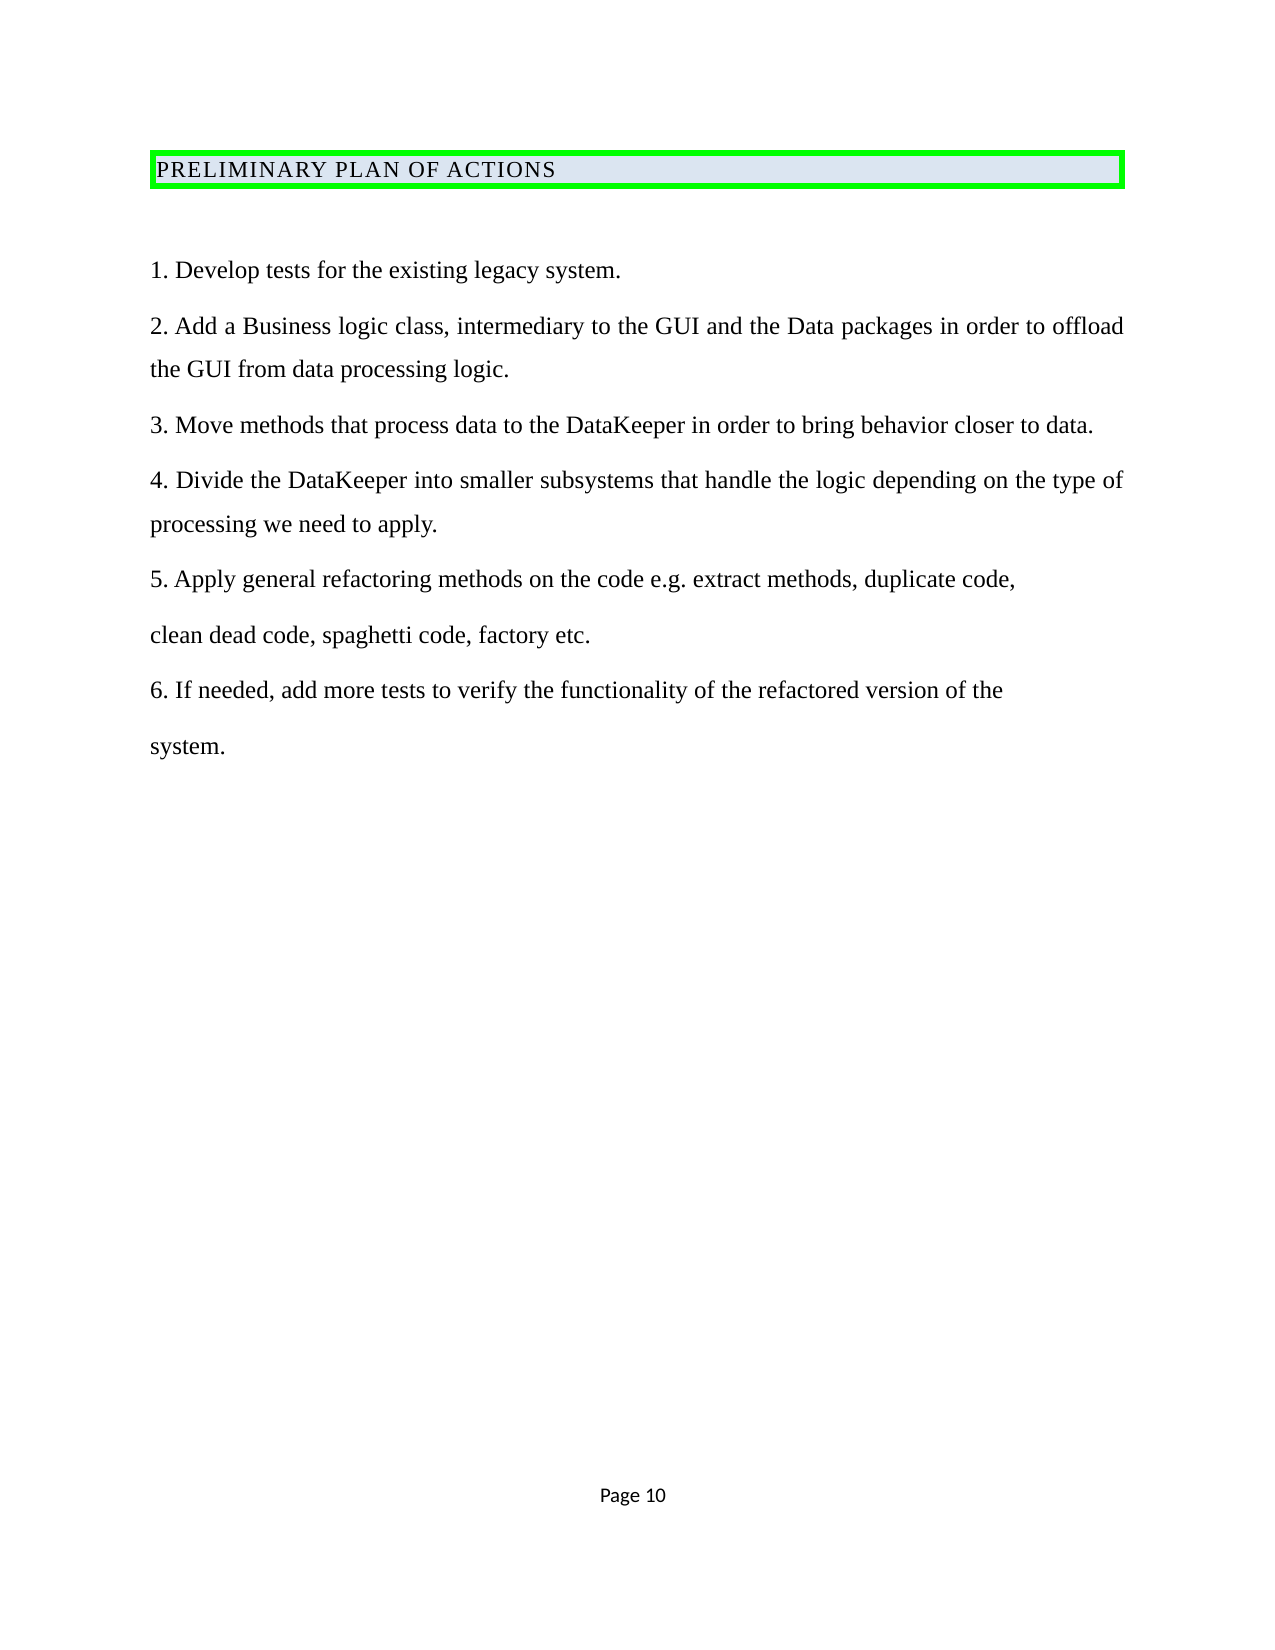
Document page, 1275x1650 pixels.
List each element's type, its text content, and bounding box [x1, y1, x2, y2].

text 1. Develop tests for the existing legacy system. [150, 256, 1125, 284]
subtitle Preliminary plan of actions [156, 156, 1119, 183]
text system. [150, 731, 1125, 760]
text clean dead code, spaghetti code, factory etc. [150, 620, 1125, 649]
text 2. Add a Business logic class, intermediary to the GUI and the Data packages in order to offload the GUI from data processing logic. [150, 311, 1125, 383]
text 4. Divide the DataKeeper into smaller subsystems that handle the logic depending on the type of processing we need to apply. [150, 466, 1125, 537]
text 5. Apply general refactoring methods on the code e.g. extract methods, duplicate code, [150, 564, 1125, 593]
text 3. Move methods that process data to the DataKeeper in order to bring behavior closer to data. [150, 410, 1125, 439]
text 6. If needed, add more tests to verify the functionality of the refactored version of the [150, 676, 1125, 704]
